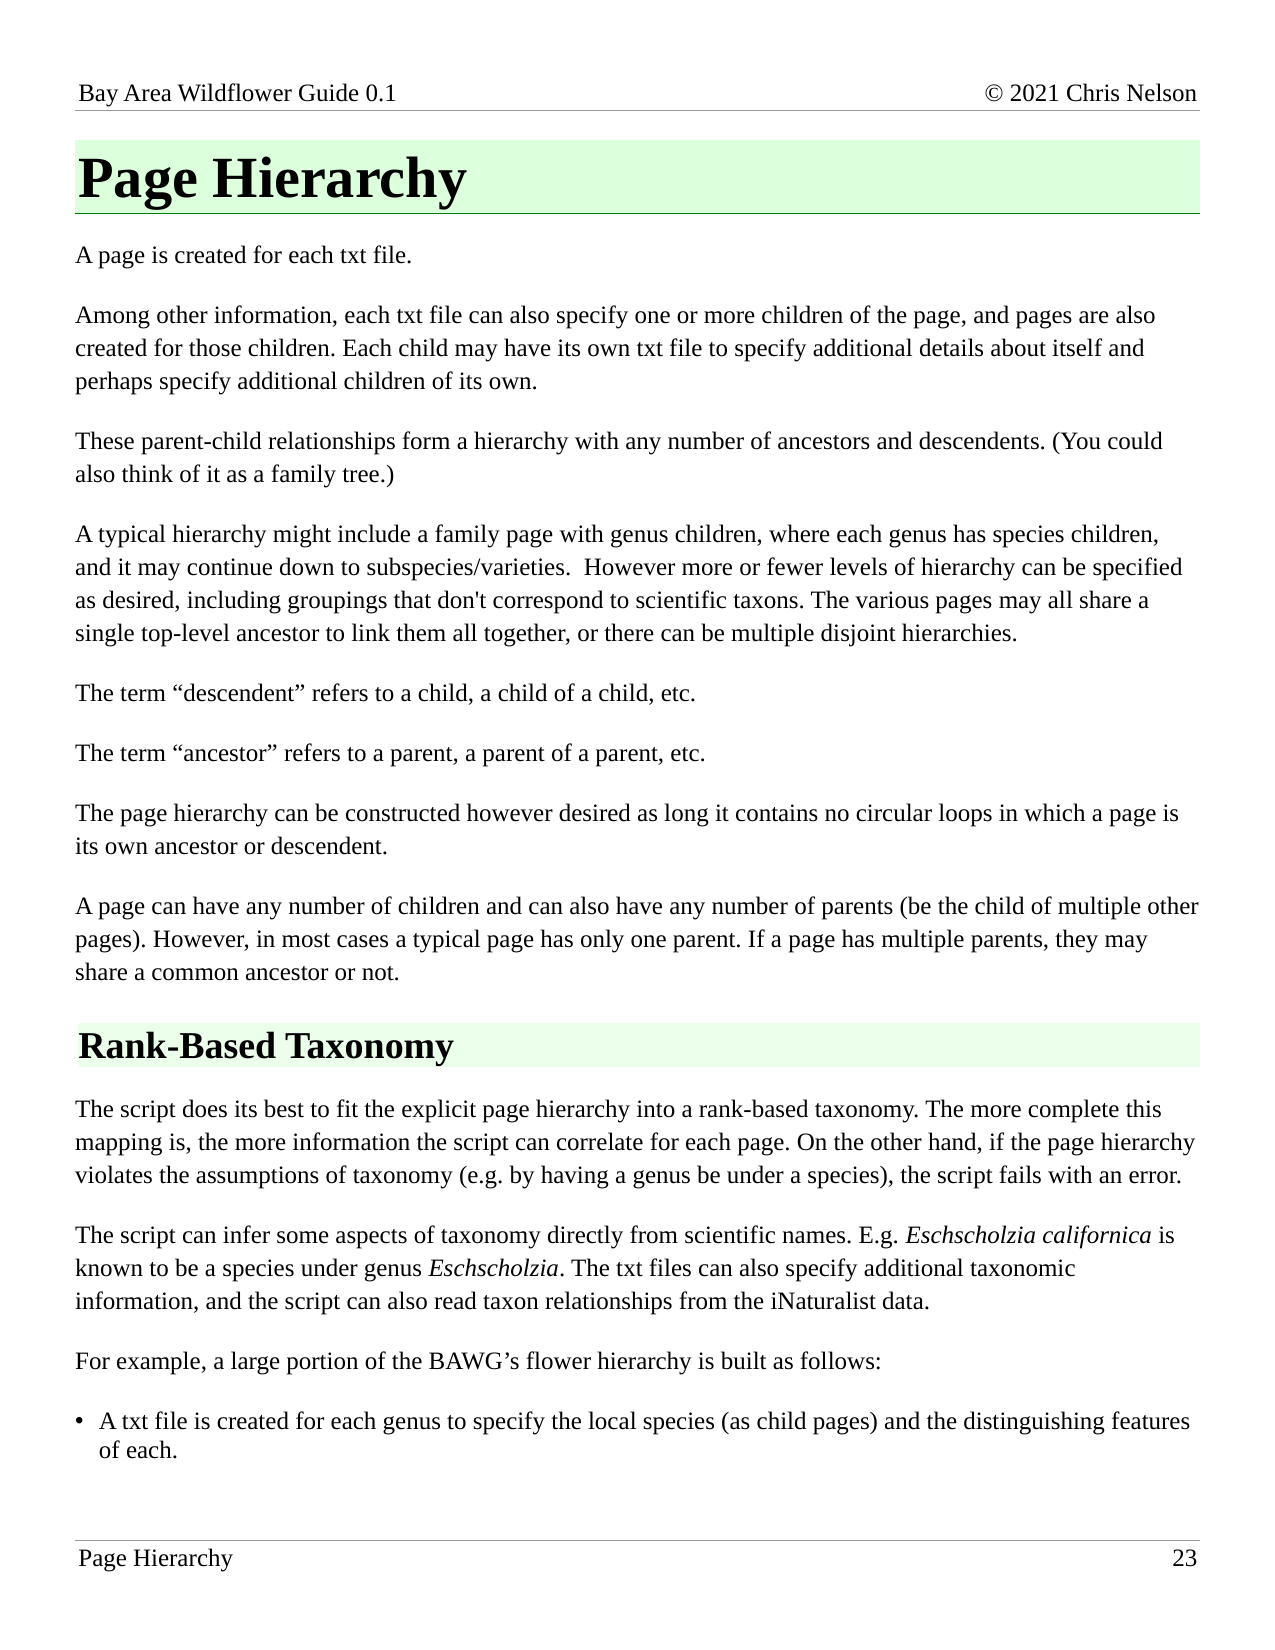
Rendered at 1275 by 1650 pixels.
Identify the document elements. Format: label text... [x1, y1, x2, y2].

text A page can have any number of children and can also have any number of parents (be the child of multiple other pages). However, in most cases a typical page has only one parent. If a page has multiple parents, they may share a common ancestor or not. [75, 891, 1200, 986]
text These parent-child relationships form a hierarchy with any number of ancestors and descendents. (You could also think of it as a family tree.) [75, 426, 1200, 488]
subtitle Page Hierarchy [75, 140, 1200, 213]
subtitle Rank-Based Taxonomy [78, 1023, 1200, 1067]
text The term “ancestor” refers to a parent, a parent of a parent, etc. [75, 738, 1200, 767]
list A txt file is created for each genus to specify the local species (as child pages) and the distinguishing features of each. [75, 1406, 1200, 1463]
text The page hierarchy can be constructed however desired as long it contains no circular loops in which a page is its own ancestor or descendent. [75, 798, 1200, 860]
text The script does its best to fit the explicit page hierarchy into a rank-based taxonomy. The more complete this mapping is, the more information the script can correlate for each page. On the other hand, if the page hierarchy violates the assumptions of taxonomy (e.g. by having a genus be under a species), the script fails with an error. [75, 1094, 1200, 1189]
text For example, a large portion of the BAWG’s flower hierarchy is built as follows: [75, 1346, 1200, 1375]
text A page is created for each txt file. [75, 240, 1200, 269]
text The script can infer some aspects of taxonomy directly from scientific names. E.g. Eschscholzia californica is known to be a species under genus Eschscholzia. The txt files can also specify additional taxonomic information, and the script can also read taxon relationships from the iNaturalist data. [75, 1220, 1200, 1315]
text A typical hierarchy might include a family page with genus children, where each genus has species children, and it may continue down to subspecies/varieties. However more or fewer levels of hierarchy can be specified as desired, including groupings that don't correspond to scientific taxons. The various pages may all share a single top-level ancestor to link them all together, or there can be multiple disjoint hierarchies. [75, 519, 1200, 647]
text Among other information, each txt file can also specify one or more children of the page, and pages are also created for those children. Each child may have its own txt file to specify additional details about itself and perhaps specify additional children of its own. [75, 300, 1200, 395]
text The term “descendent” refers to a child, a child of a child, etc. [75, 678, 1200, 707]
